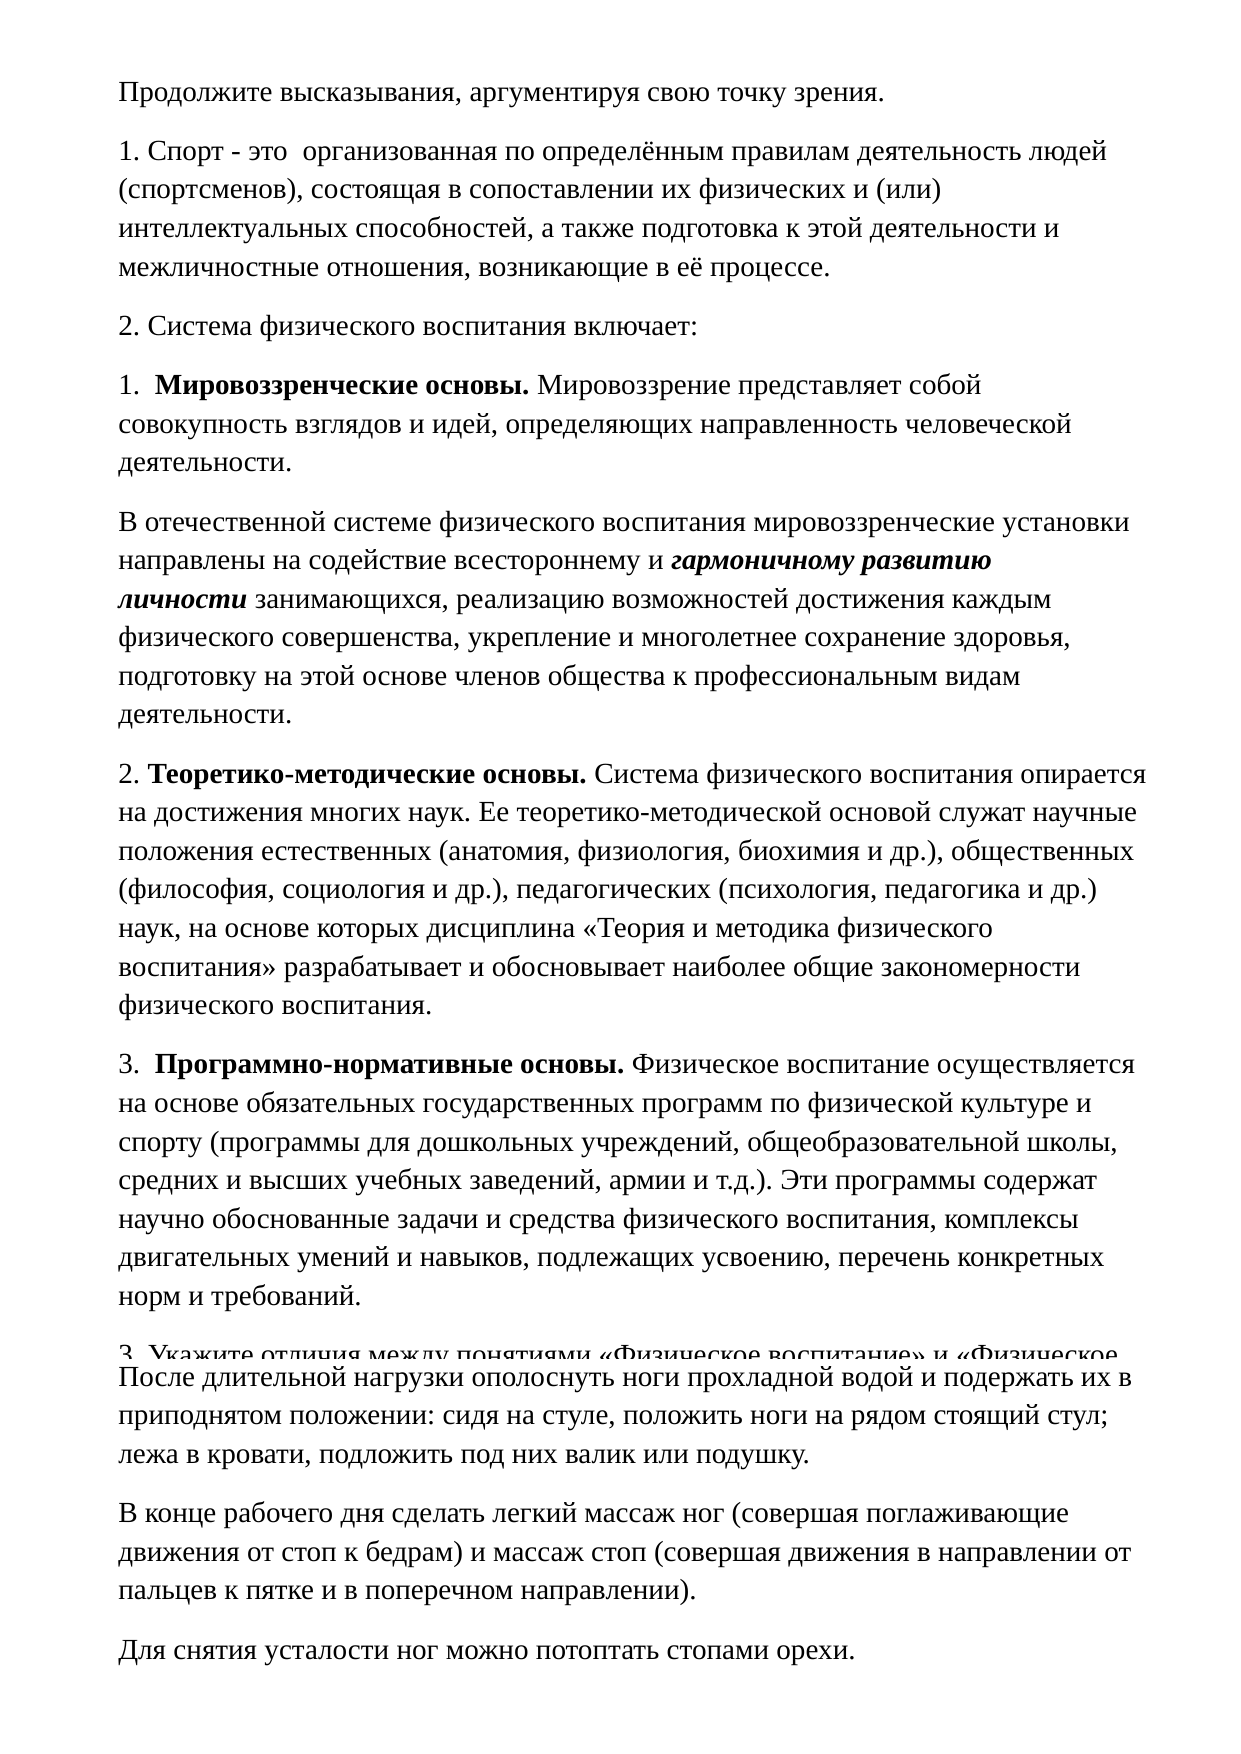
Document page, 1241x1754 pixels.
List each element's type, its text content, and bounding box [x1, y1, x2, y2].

text После длительной нагрузки ополоснуть ноги прохладной водой и подержать их в приподнятом положении: сидя на стуле, положить ноги на рядом стоящий стул; лежа в кровати, подложить под них валик или подушку. [118, 1359, 1152, 1469]
text В конце рабочего дня сделать легкий массаж ног (совершая поглаживающие движения от стоп к бедрам) и массаж стоп (совершая движения в направлении от пальцев к пятке и в поперечном направлении). [118, 1495, 1152, 1606]
text Для снятия усталости ног можно потоптать стопами орехи. [118, 1632, 1152, 1665]
